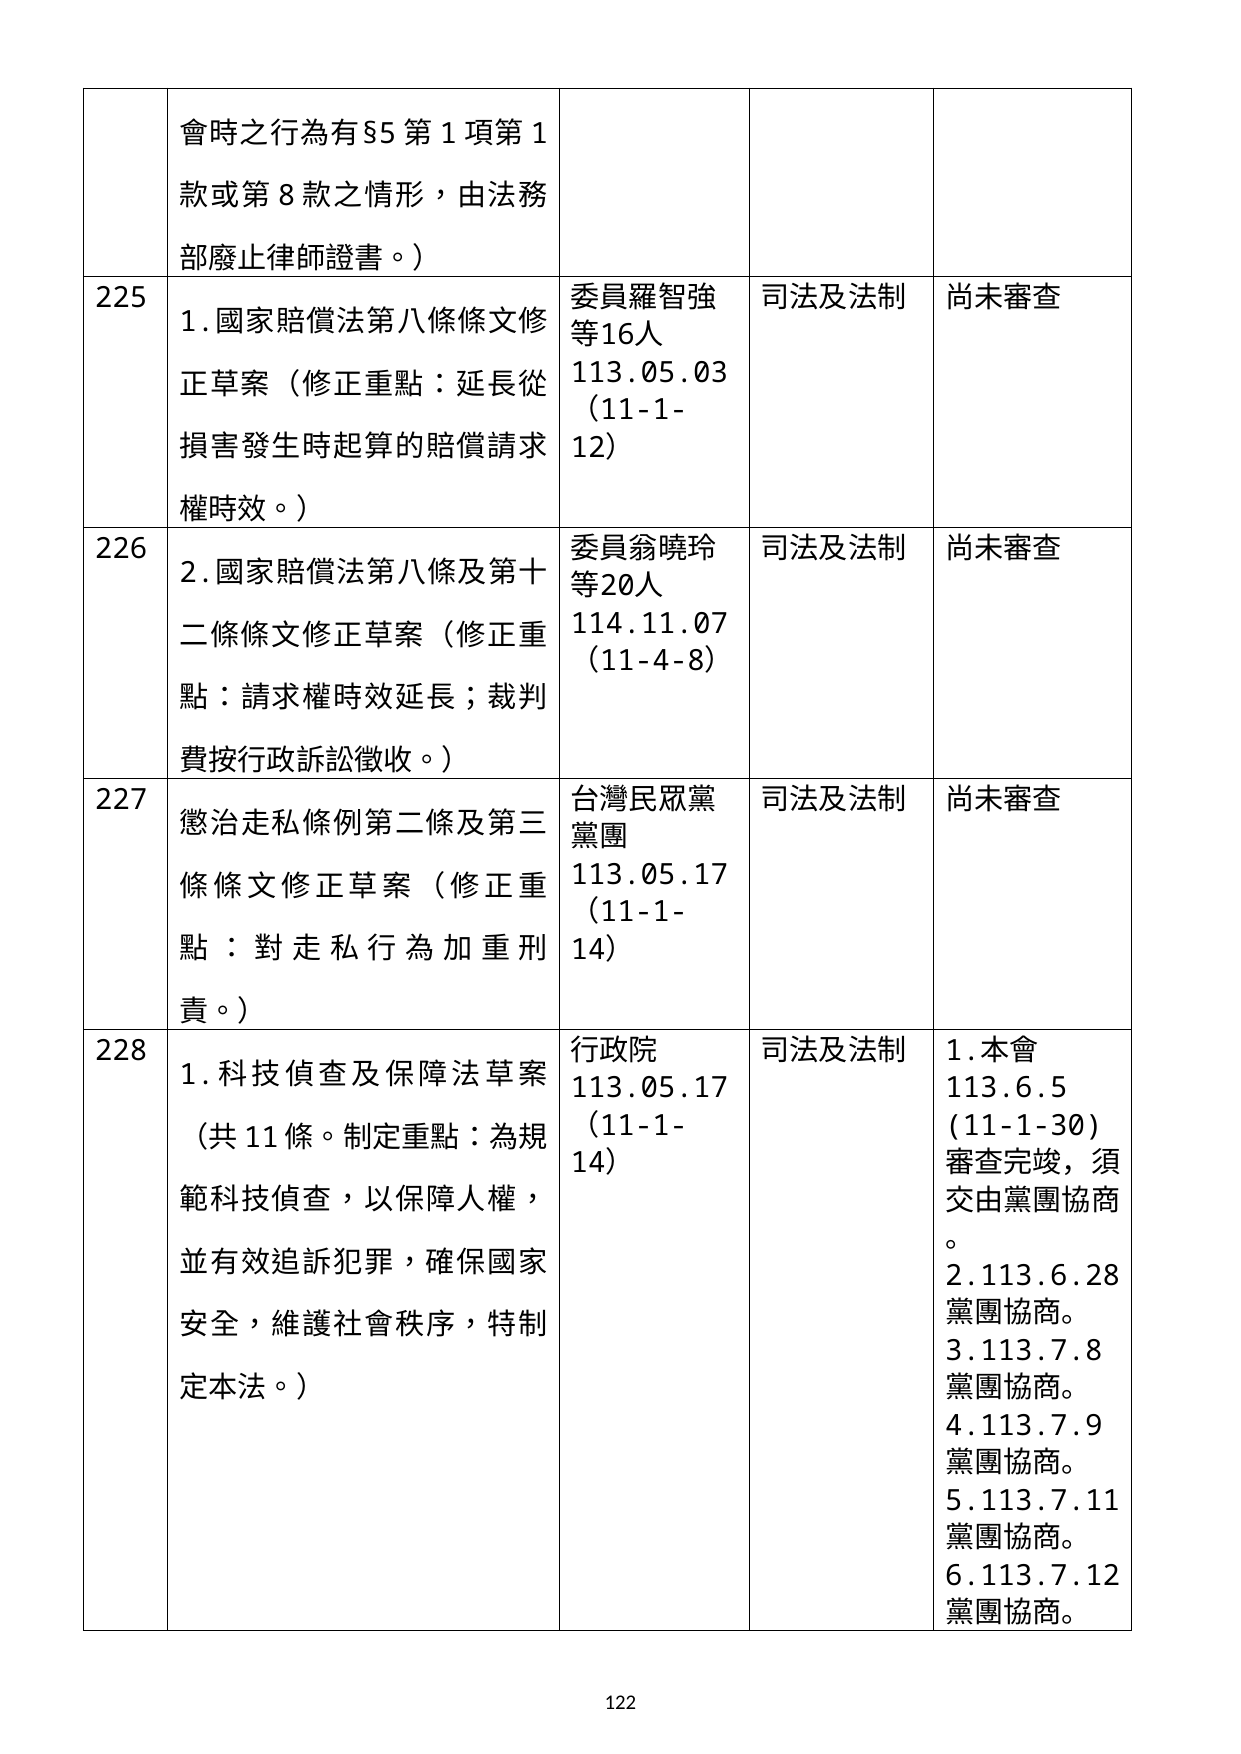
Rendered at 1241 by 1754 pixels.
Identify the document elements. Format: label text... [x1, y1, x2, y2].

table_cell 227 [84, 779, 167, 1029]
table_cell 1.本會113.6.5 (11-1-30)審查完竣，須交由黨團協商。 2.113.6.28黨團協商。 3.113.7.8黨團協商。 4.113.7.9黨團協商。 5.113.7.11黨團協商。 6.113.7.12黨團協商。 [934, 1030, 1131, 1630]
table_cell 尚未審查 [934, 528, 1131, 778]
table_cell 司法及法制 [750, 1030, 933, 1630]
table_cell 1.國家賠償法第八條條文修正草案（修正重點：延長從損害發生時起算的賠償請求權時效。） [168, 277, 559, 527]
table_cell 司法及法制 [750, 277, 933, 527]
table_cell 225 [84, 277, 167, 527]
table_cell [84, 89, 167, 276]
table_cell [560, 89, 749, 276]
table_cell 司法及法制 [750, 779, 933, 1029]
table_cell 行政院 113.05.17 （11-1-14） [560, 1030, 749, 1630]
table_cell 2.國家賠償法第八條及第十二條條文修正草案（修正重點：請求權時效延長；裁判費按行政訴訟徵收。） [168, 528, 559, 778]
table_cell 226 [84, 528, 167, 778]
table_cell 228 [84, 1030, 167, 1630]
table_cell 尚未審查 [934, 277, 1131, 527]
table_cell 會時之行為有§5第1項第1款或第8款之情形，由法務部廢止律師證書。） [168, 89, 559, 276]
table_cell 尚未審查 [934, 779, 1131, 1029]
table_cell 委員羅智強 等16人 113.05.03 （11-1-12） [560, 277, 749, 527]
table_cell [750, 89, 933, 276]
table_cell 司法及法制 [750, 528, 933, 778]
table_cell 懲治走私條例第二條及第三條條文修正草案（修正重點：對走私行為加重刑責。） [168, 779, 559, 1029]
table_cell 1.科技偵查及保障法草案（共11條。制定重點：為規範科技偵查，以保障人權，並有效追訴犯罪，確保國家安全，維護社會秩序，特制定本法。） [168, 1030, 559, 1630]
table_cell 委員翁曉玲 等20人 114.11.07 （11-4-8） [560, 528, 749, 778]
table_cell [934, 89, 1131, 276]
table_cell 台灣民眾黨黨團 113.05.17 （11-1-14） [560, 779, 749, 1029]
